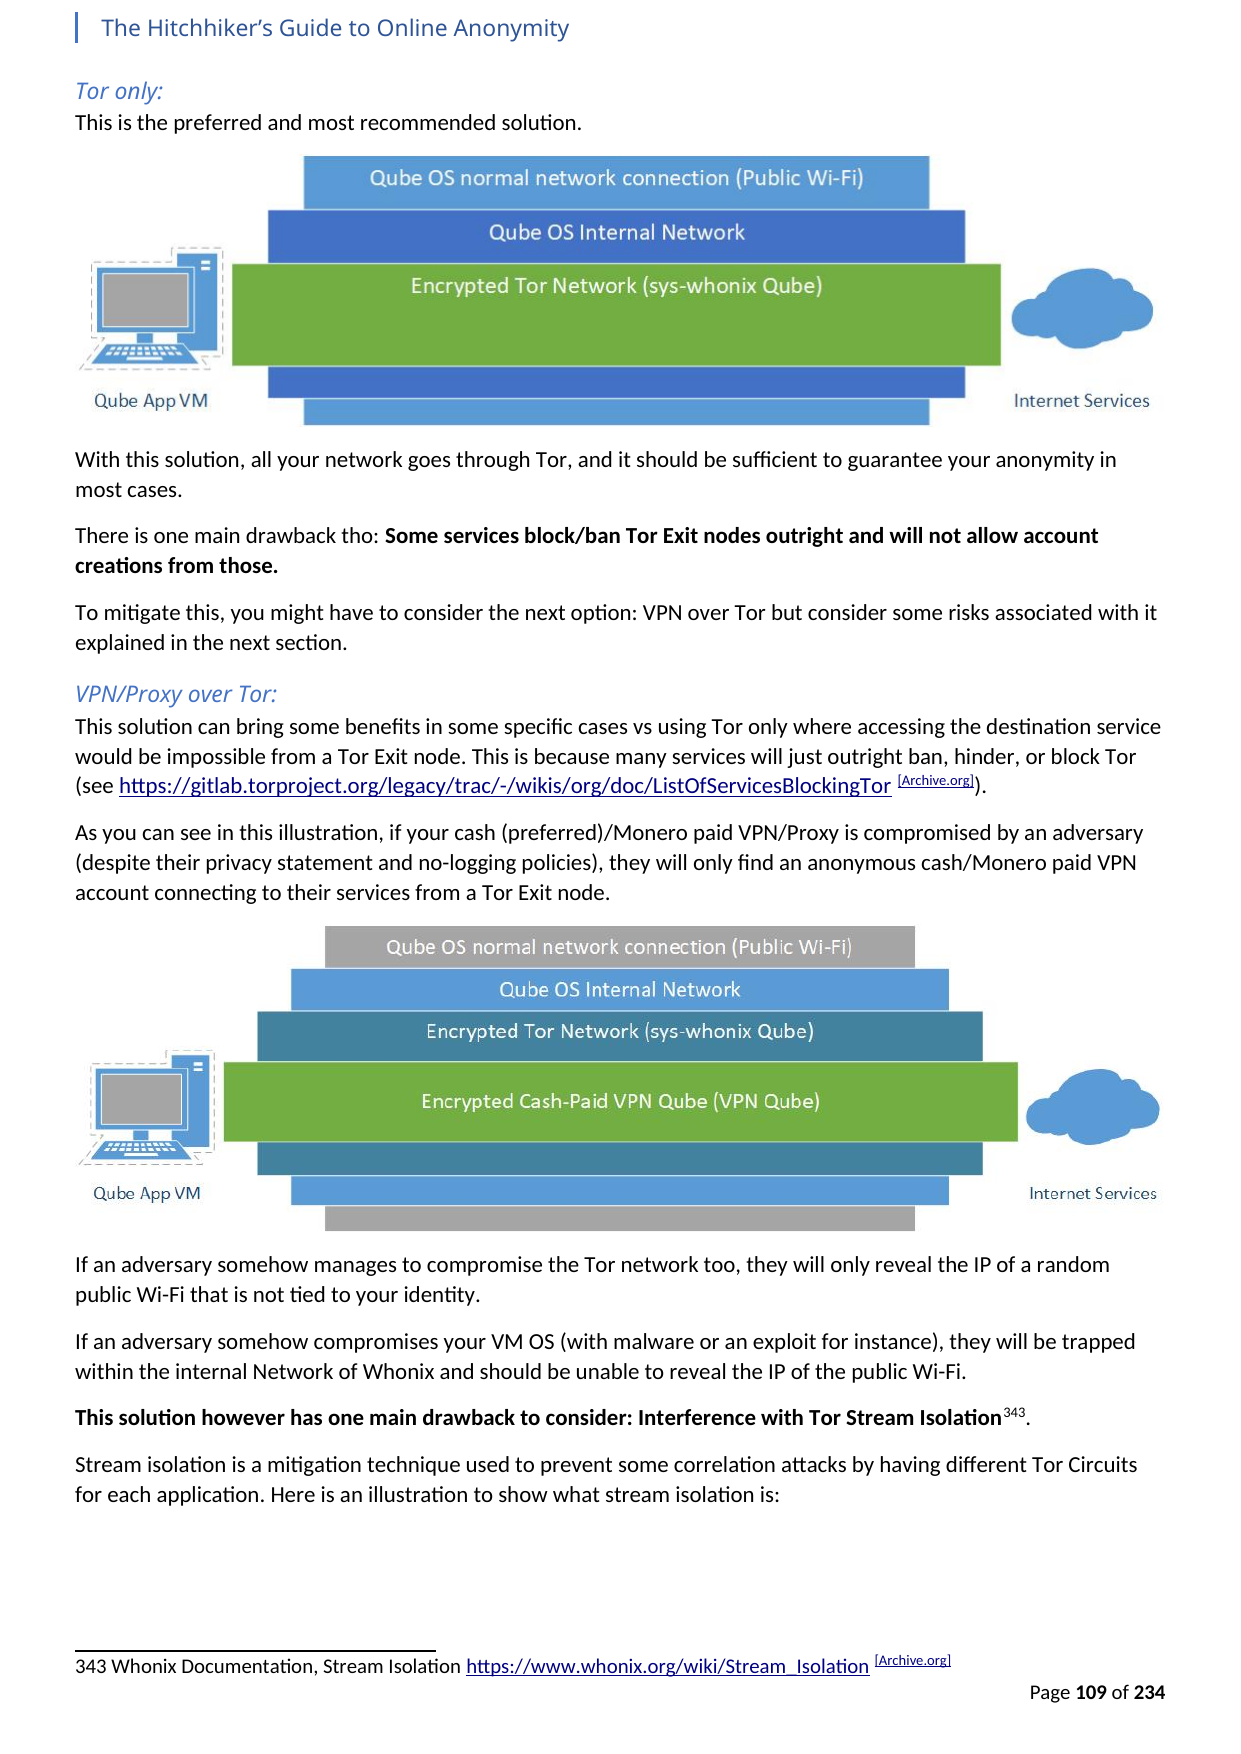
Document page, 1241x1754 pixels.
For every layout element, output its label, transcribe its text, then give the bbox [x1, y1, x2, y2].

text As you can see in this illustration, if your cash (preferred)/Monero paid VPN/Proxy is compromised by an adversary (despite their privacy statement and no-logging policies), they will only find an anonymous cash/Monero paid VPN account connecting to their services from a Tor Exit node. [75, 818, 1165, 906]
text With this solution, all your network goes through Tor, and it should be sufficient to guarantee your anonymity in most cases. [75, 445, 1165, 503]
text There is one main drawback tho: Some services block/ban Tor Exit nodes outright and will not allow account creations from those. [75, 521, 1165, 579]
picture [75, 154, 1164, 427]
text If an adversary somehow compromises your VM OS (with malware or an exploit for instance), they will be trapped within the internal Network of Whonix and should be unable to reveal the IP of the public Wi-Fi. [75, 1327, 1165, 1385]
text If an adversary somehow manages to compromise the Tor network too, they will only reveal the IP of a random public Wi-Fi that is not tied to your identity. [75, 1250, 1165, 1308]
subtitle VPN/Proxy over Tor: [75, 678, 1165, 710]
picture [75, 924, 1169, 1232]
subtitle Tor only: [75, 75, 1165, 106]
text To mitigate this, you might have to consider the next option: VPN over Tor but consider some risks associated with it explained in the next section. [75, 598, 1165, 656]
text Whonix Documentation, Stream Isolation https://www.whonix.org/wiki/Stream_Isolation [Archive.org] [75, 1651, 1165, 1679]
text This is the preferred and most recommended solution. [75, 108, 1165, 136]
text This solution can bring some benefits in some specific cases vs using Tor only where accessing the destination service would be impossible from a Tor Exit node. This is because many services will just outright ban, hinder, or block Tor (see https://gitlab.torproject.org/legacy/trac/-/wikis/org/doc/ListOfServicesBlockingTor [Archive.org]). [75, 712, 1165, 800]
text This solution however has one main drawback to consider: Interference with Tor Stream Isolation. [75, 1403, 1165, 1431]
text Stream isolation is a mitigation technique used to prevent some correlation attacks by having different Tor Circuits for each application. Here is an illustration to show what stream isolation is: [75, 1450, 1165, 1508]
